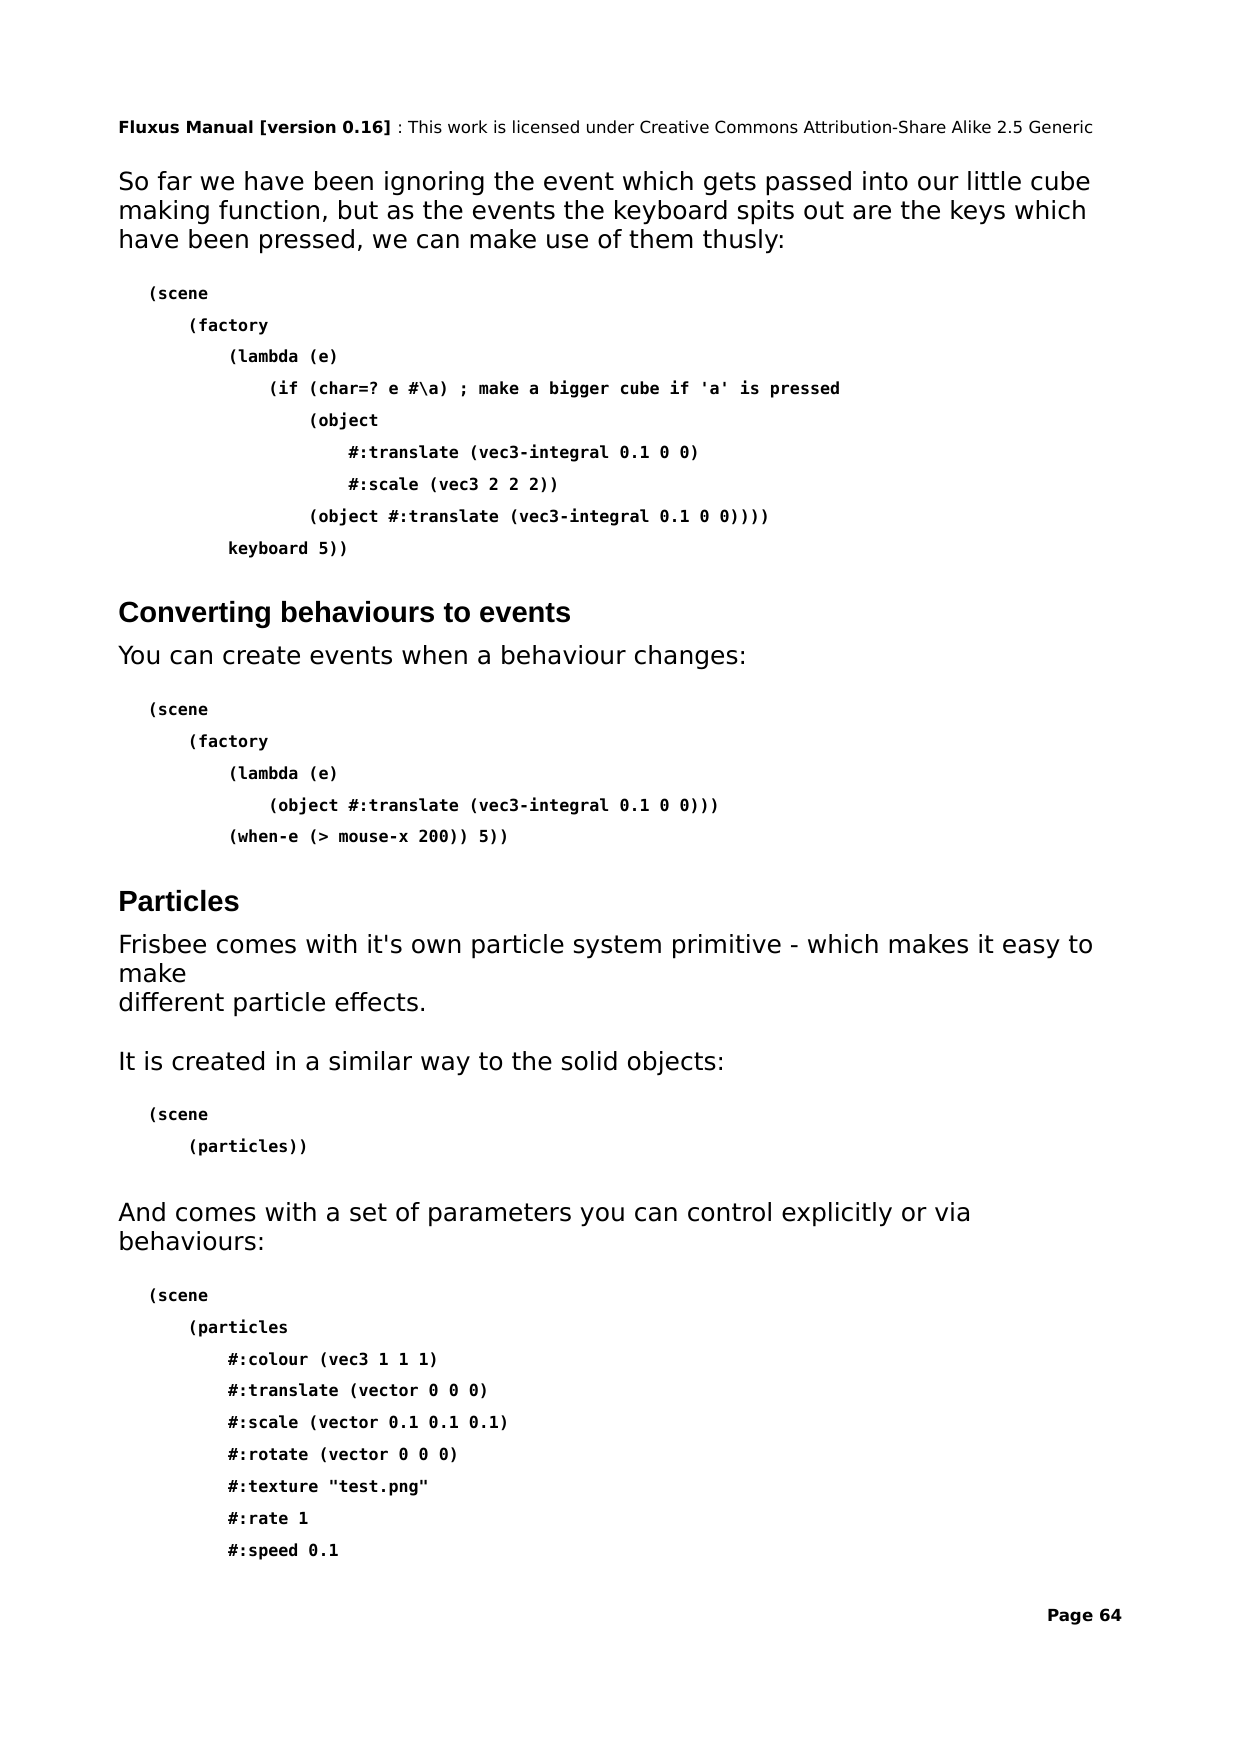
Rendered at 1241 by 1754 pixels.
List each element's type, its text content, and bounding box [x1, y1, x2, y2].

text (when-e (> mouse-x 200)) 5)) [148, 827, 1122, 847]
text (factory [148, 316, 1122, 335]
text So far we have been ignoring the event which gets passed into our little cube making function, but as the events the keyboard spits out are the keys which have been pressed, we can make use of them thusly: [118, 167, 1122, 254]
text (scene [148, 1286, 1122, 1305]
text (scene [148, 1105, 1122, 1125]
text #:rate 1 [148, 1509, 1122, 1528]
subtitle Converting behaviours to events [118, 596, 1122, 629]
text Frisbee comes with it's own particle system primitive - which makes it easy to make [118, 930, 1122, 989]
text #:rotate (vector 0 0 0) [148, 1445, 1122, 1464]
text And comes with a set of parameters you can control explicitly or via behaviours: [118, 1198, 1122, 1257]
text #:texture "test.png" [148, 1477, 1122, 1496]
text #:translate (vector 0 0 0) [148, 1381, 1122, 1401]
text (particles [148, 1318, 1122, 1337]
text (if (char=? e #\a) ; make a bigger cube if 'a' is pressed [148, 379, 1122, 399]
text different particle effects. [118, 989, 1122, 1018]
text (particles)) [148, 1137, 1122, 1157]
text #:translate (vec3-integral 0.1 0 0) [148, 443, 1122, 462]
text #:scale (vector 0.1 0.1 0.1) [148, 1413, 1122, 1433]
text It is created in a similar way to the solid objects: [118, 1047, 1122, 1076]
text #:colour (vec3 1 1 1) [148, 1349, 1122, 1369]
text You can create events when a behaviour changes: [118, 642, 1122, 671]
text (object [148, 411, 1122, 431]
text (lambda (e) [148, 764, 1122, 783]
text #:speed 0.1 [148, 1541, 1122, 1560]
text (scene [148, 284, 1122, 303]
text keyboard 5)) [148, 539, 1122, 558]
text (lambda (e) [148, 347, 1122, 367]
text (scene [148, 700, 1122, 719]
text (factory [148, 732, 1122, 751]
subtitle Particles [118, 884, 1122, 918]
text (object #:translate (vec3-integral 0.1 0 0))) [148, 796, 1122, 815]
text (object #:translate (vec3-integral 0.1 0 0)))) [148, 507, 1122, 526]
text #:scale (vec3 2 2 2)) [148, 475, 1122, 494]
